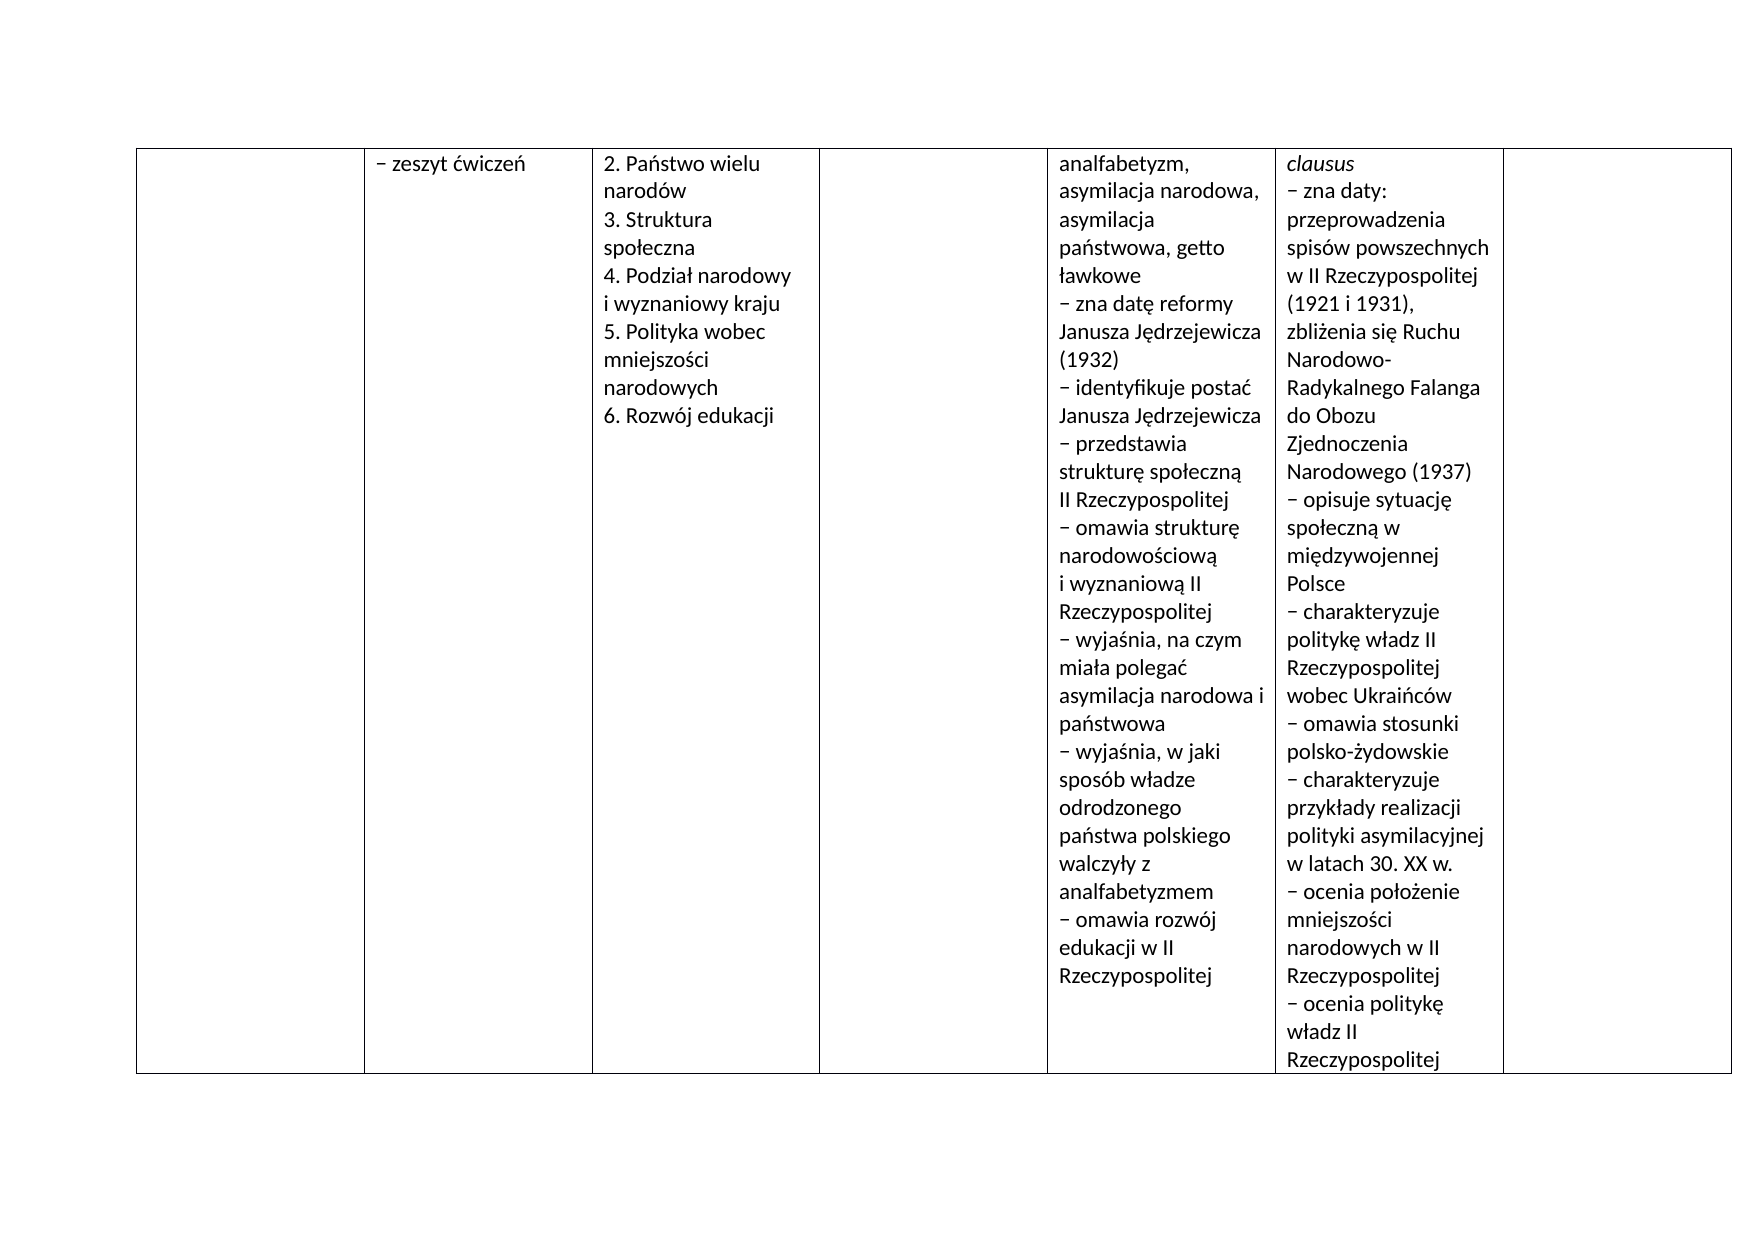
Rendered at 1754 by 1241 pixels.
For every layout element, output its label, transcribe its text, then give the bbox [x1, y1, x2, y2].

table_cell [1504, 149, 1731, 1073]
table_cell clausus − zna daty: przeprowadzenia spisów powszechnych w II Rzeczypospolitej (1921 i 1931), zbliżenia się Ruchu Narodowo-Radykalnego Falanga do Obozu Zjednoczenia Narodowego (1937) − opisuje sytuację społeczną w międzywojennej Polsce − charakteryzuje politykę władz II Rzeczypospolitej wobec Ukraińców − omawia stosunki polsko-żydowskie − charakteryzuje przykłady realizacji polityki asymilacyjnej w latach 30. XX w. − ocenia położenie mniejszości narodowych w II Rzeczypospolitej − ocenia politykę władz II Rzeczypospolitej [1276, 149, 1503, 1073]
table_cell [820, 149, 1047, 1073]
table_cell 2. Państwo wielu narodów 3. Struktura społeczna 4. Podział narodowy i wyznaniowy kraju 5. Polityka wobec mniejszości narodowych 6. Rozwój edukacji [593, 149, 819, 1073]
table_cell analfabetyzm, asymilacja narodowa, asymilacja państwowa, getto ławkowe − zna datę reformy Janusza Jędrzejewicza (1932) − identyfikuje postać Janusza Jędrzejewicza − przedstawia strukturę społeczną II Rzeczypospolitej − omawia strukturę narodowościową i wyznaniową II Rzeczypospolitej − wyjaśnia, na czym miała polegać asymilacja narodowa i państwowa − wyjaśnia, w jaki sposób władze odrodzonego państwa polskiego walczyły z analfabetyzmem − omawia rozwój edukacji w II Rzeczypospolitej [1048, 149, 1275, 1073]
table_cell [137, 149, 364, 1073]
table_cell − zeszyt ćwiczeń [365, 149, 592, 1073]
